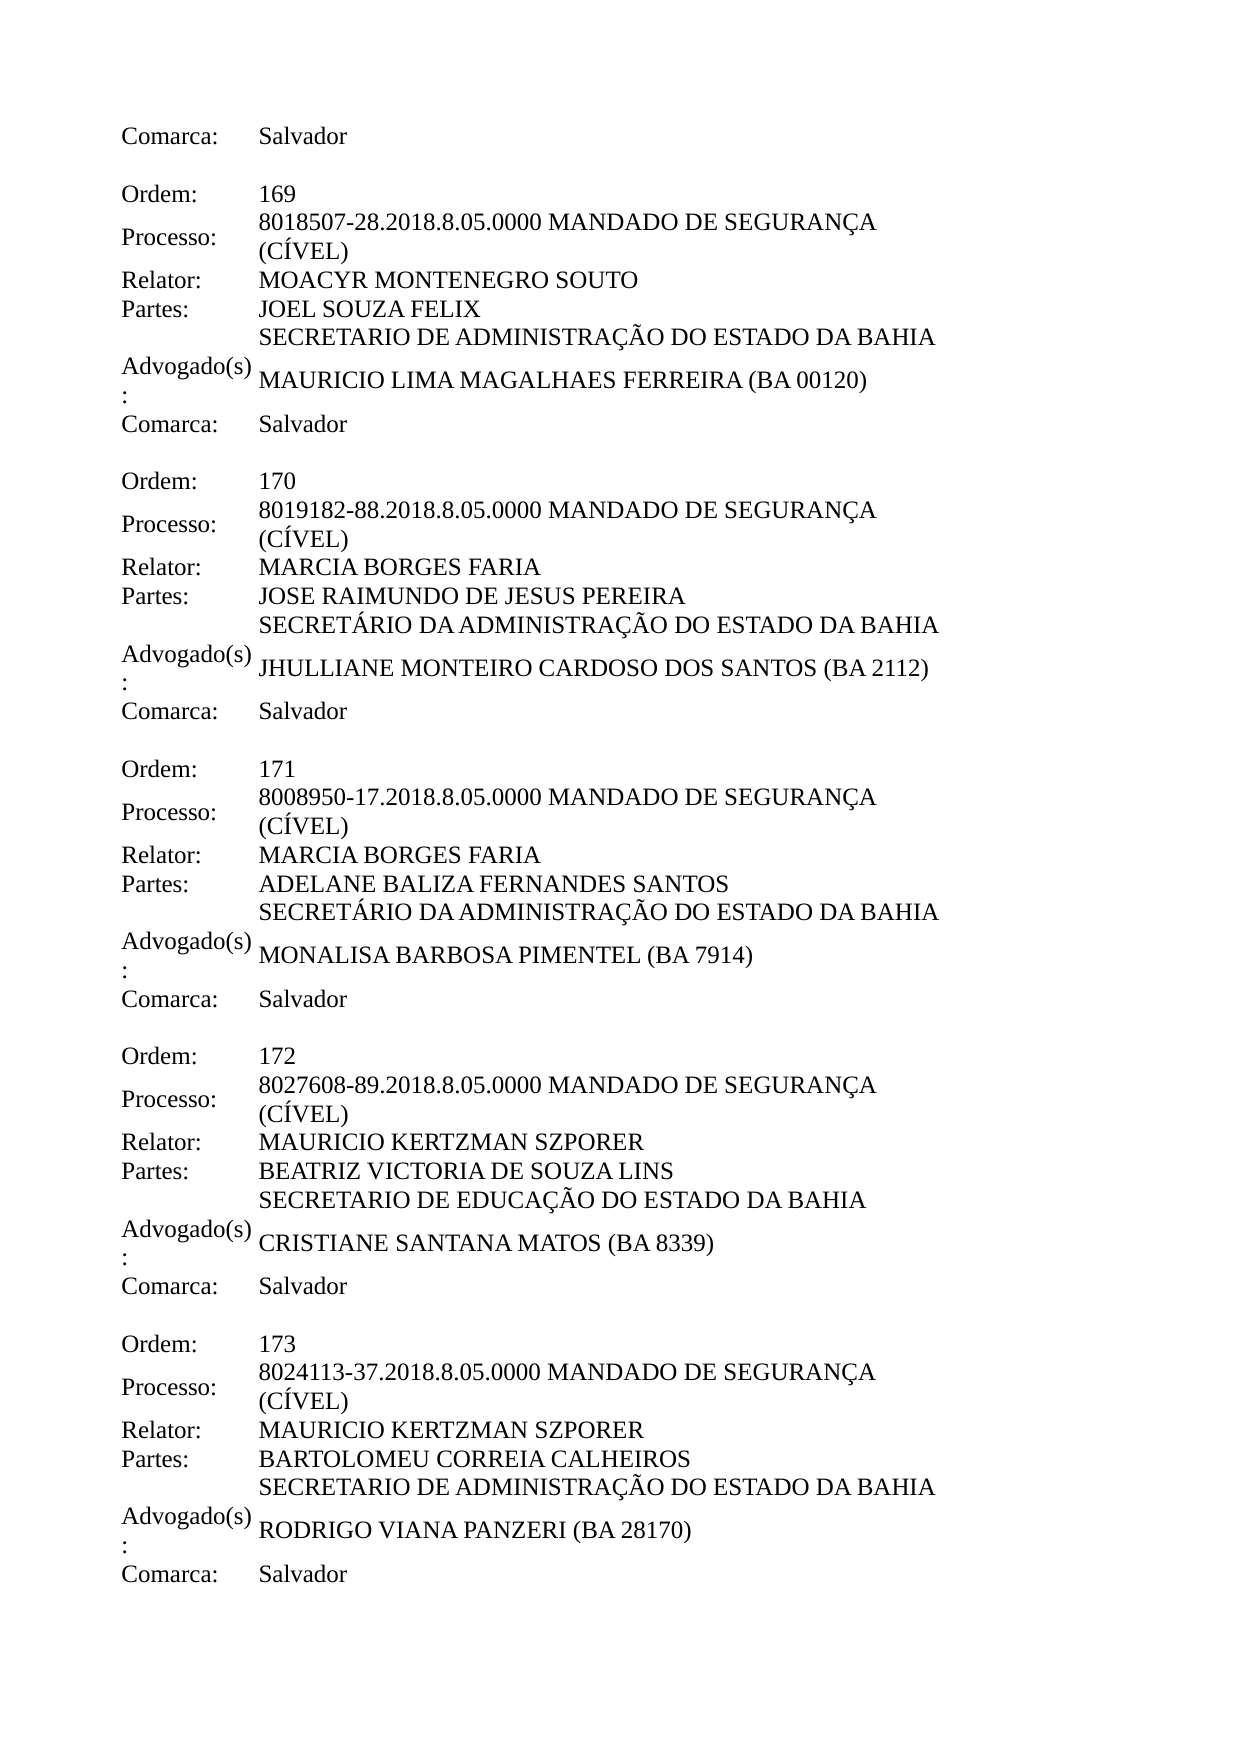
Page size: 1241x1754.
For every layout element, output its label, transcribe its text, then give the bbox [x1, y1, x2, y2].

table_cell Advogado(s): [121, 351, 258, 409]
table_header Ordem: [121, 466, 258, 495]
table_cell [121, 1185, 258, 1214]
table_cell Salvador [258, 409, 972, 437]
table_cell SECRETARIO DE ADMINISTRAÇÃO DO ESTADO DA BAHIA [258, 323, 972, 351]
table_cell CRISTIANE SANTANA MATOS (BA 8339) [258, 1214, 972, 1271]
table_cell Comarca: [121, 696, 258, 725]
table_cell Salvador [258, 1559, 971, 1587]
table_cell Salvador [258, 696, 972, 725]
table_cell Comarca: [121, 121, 258, 150]
table_cell SECRETARIO DE EDUCAÇÃO DO ESTADO DA BAHIA [258, 1185, 972, 1214]
table_cell Salvador [258, 984, 972, 1012]
table_header 169 [258, 179, 972, 207]
table_cell Processo: [121, 208, 258, 265]
table_cell 8024113-37.2018.8.05.0000 MANDADO DE SEGURANÇA (CÍVEL) [258, 1358, 971, 1415]
table_cell 8027608-89.2018.8.05.0000 MANDADO DE SEGURANÇA (CÍVEL) [258, 1070, 972, 1127]
table_header 170 [258, 466, 972, 495]
table_cell RODRIGO VIANA PANZERI (BA 28170) [258, 1501, 971, 1559]
table_cell SECRETÁRIO DA ADMINISTRAÇÃO DO ESTADO DA BAHIA [258, 610, 972, 639]
table_cell Comarca: [121, 1559, 258, 1587]
table_cell JOEL SOUZA FELIX [258, 294, 972, 322]
table_cell [121, 323, 258, 351]
table_cell MOACYR MONTENEGRO SOUTO [258, 265, 972, 294]
table_cell Relator: [121, 1415, 258, 1444]
table_cell Partes: [121, 1444, 258, 1472]
table_cell Partes: [121, 294, 258, 322]
table_cell BEATRIZ VICTORIA DE SOUZA LINS [258, 1156, 972, 1185]
table_cell Processo: [121, 1070, 258, 1127]
table_cell Relator: [121, 840, 258, 869]
table_header Ordem: [121, 1329, 258, 1357]
table_cell 8008950-17.2018.8.05.0000 MANDADO DE SEGURANÇA (CÍVEL) [258, 783, 972, 840]
table_cell MARCIA BORGES FARIA [258, 840, 972, 869]
table_header Ordem: [121, 1041, 258, 1070]
table_cell Processo: [121, 495, 258, 552]
table_cell [121, 610, 258, 639]
table_cell Partes: [121, 1156, 258, 1185]
table_cell Partes: [121, 581, 258, 610]
table_cell Advogado(s): [121, 1214, 258, 1271]
table_cell Comarca: [121, 1271, 258, 1300]
table_cell Salvador [258, 1271, 972, 1300]
table_cell Advogado(s): [121, 1501, 258, 1559]
table_cell Processo: [121, 783, 258, 840]
table_cell Comarca: [121, 409, 258, 437]
table_cell BARTOLOMEU CORREIA CALHEIROS [258, 1444, 971, 1472]
table_header 171 [258, 754, 972, 782]
table_header 172 [258, 1041, 972, 1070]
table_cell MAURICIO LIMA MAGALHAES FERREIRA (BA 00120) [258, 351, 972, 409]
table_cell Comarca: [121, 984, 258, 1012]
table_header Ordem: [121, 754, 258, 782]
table_cell Relator: [121, 1128, 258, 1156]
table_cell SECRETARIO DE ADMINISTRAÇÃO DO ESTADO DA BAHIA [258, 1473, 971, 1501]
table_cell MARCIA BORGES FARIA [258, 553, 972, 581]
table_cell Processo: [121, 1358, 258, 1415]
table_header 173 [258, 1329, 971, 1357]
table_cell Partes: [121, 869, 258, 897]
table_cell ADELANE BALIZA FERNANDES SANTOS [258, 869, 972, 897]
table_header Ordem: [121, 179, 258, 207]
table_cell MAURICIO KERTZMAN SZPORER [258, 1128, 972, 1156]
table_cell [121, 1473, 258, 1501]
table_cell JOSE RAIMUNDO DE JESUS PEREIRA [258, 581, 972, 610]
table_cell Advogado(s): [121, 926, 258, 984]
table_cell MONALISA BARBOSA PIMENTEL (BA 7914) [258, 926, 972, 984]
table_cell Salvador [258, 121, 971, 150]
table_cell JHULLIANE MONTEIRO CARDOSO DOS SANTOS (BA 2112) [258, 639, 972, 696]
table_cell [118, 118, 1122, 1619]
table_cell 8019182-88.2018.8.05.0000 MANDADO DE SEGURANÇA (CÍVEL) [258, 495, 972, 552]
table_cell Relator: [121, 265, 258, 294]
table_cell MAURICIO KERTZMAN SZPORER [258, 1415, 971, 1444]
table_cell [121, 898, 258, 926]
table_cell 8018507-28.2018.8.05.0000 MANDADO DE SEGURANÇA (CÍVEL) [258, 208, 972, 265]
table_cell SECRETÁRIO DA ADMINISTRAÇÃO DO ESTADO DA BAHIA [258, 898, 972, 926]
table_cell Relator: [121, 553, 258, 581]
table_cell Advogado(s): [121, 639, 258, 696]
